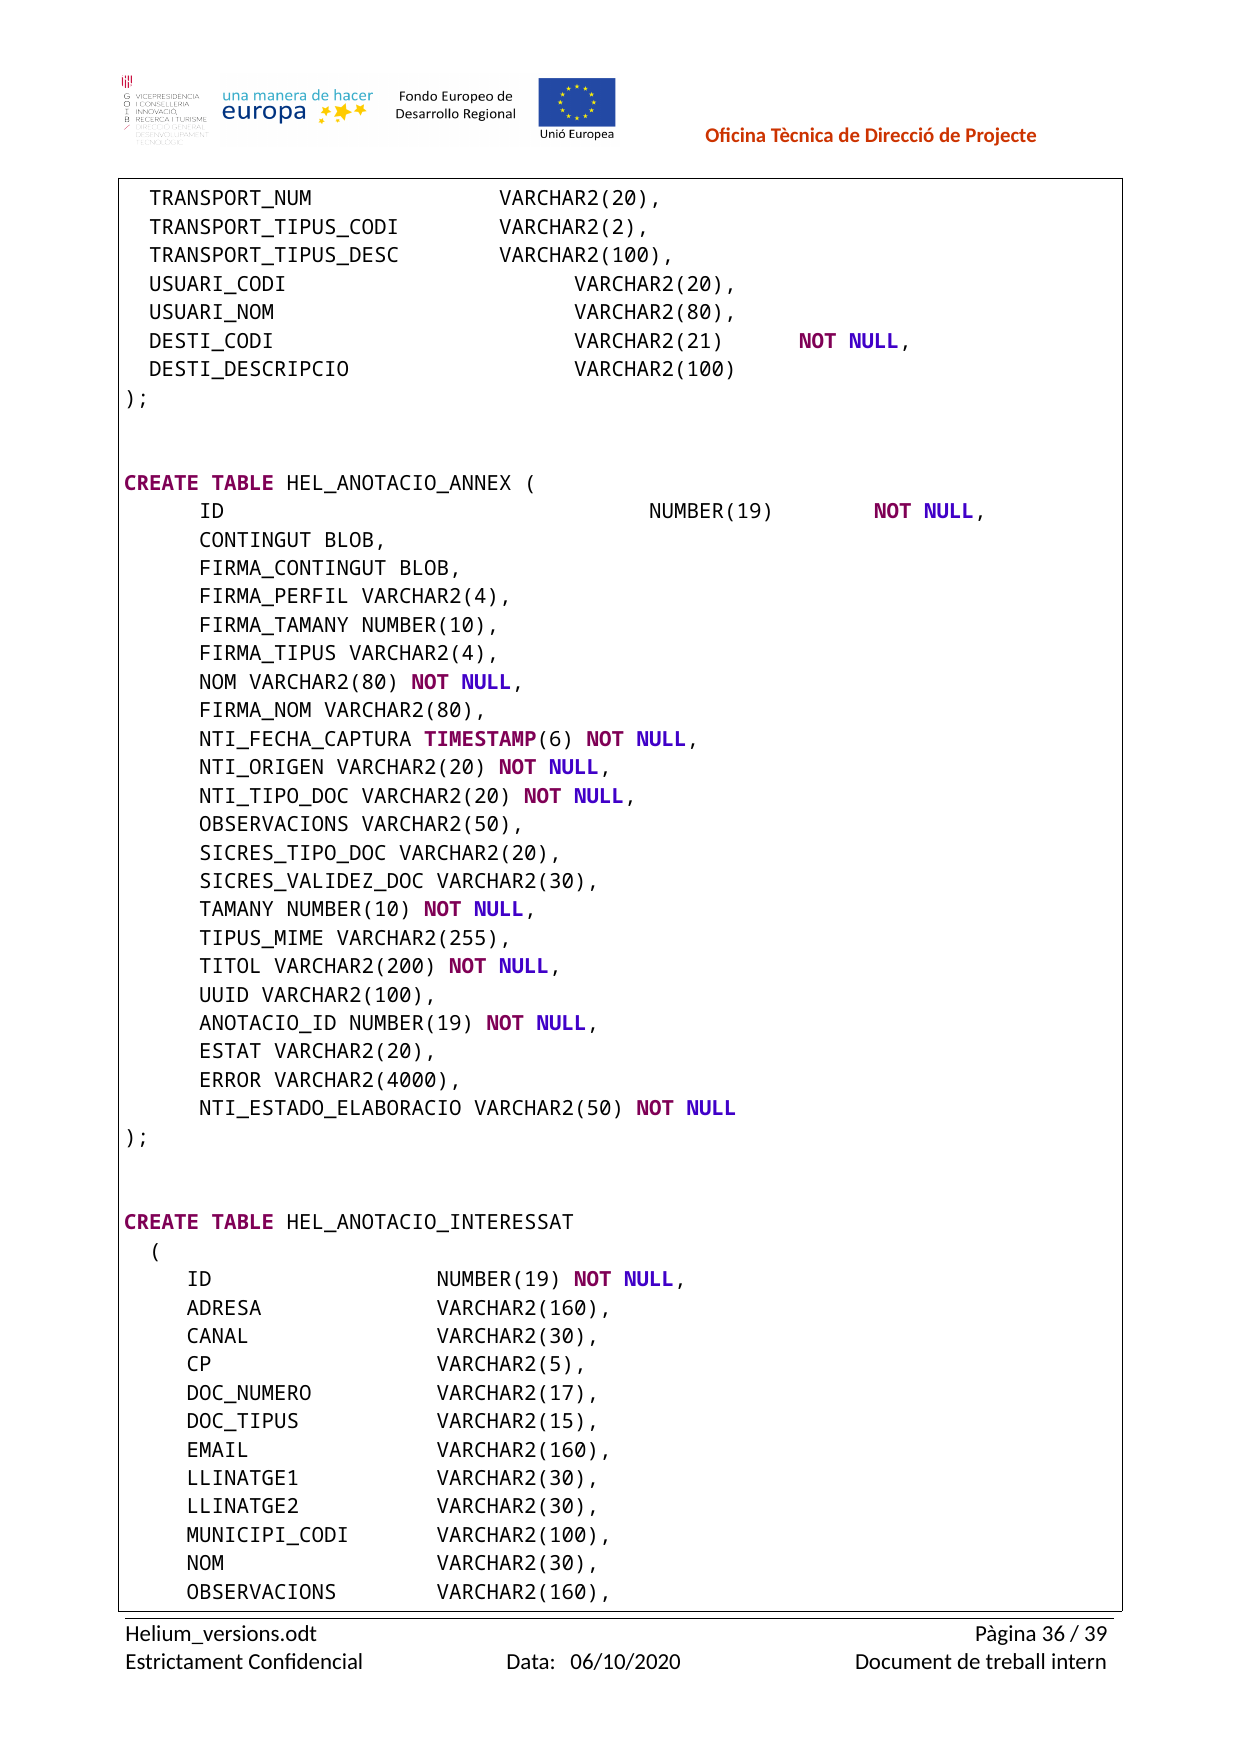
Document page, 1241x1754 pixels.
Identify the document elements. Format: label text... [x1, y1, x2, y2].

picture [219, 73, 621, 147]
table_header TRANSPORT_NUM VARCHAR2(20), TRANSPORT_TIPUS_CODI VARCHAR2(2), TRANSPORT_TIPUS_DESC VARCHAR2(100), USUARI_CODI VARCHAR2(20), USUARI_NOM VARCHAR2(80), DESTI_CODI VARCHAR2(21) NOT NULL, DESTI_DESCRIPCIO VARCHAR2(100) ); CREATE TABLE HEL_ANOTACIO_ANNEX ( ID NUMBER(19) NOT NULL, CONTINGUT BLOB, FIRMA_CONTINGUT BLOB, FIRMA_PERFIL VARCHAR2(4), FIRMA_TAMANY NUMBER(10), FIRMA_TIPUS VARCHAR2(4), NOM VARCHAR2(80) NOT NULL, FIRMA_NOM VARCHAR2(80), NTI_FECHA_CAPTURA TIMESTAMP(6) NOT NULL, NTI_ORIGEN VARCHAR2(20) NOT NULL, NTI_TIPO_DOC VARCHAR2(20) NOT NULL, OBSERVACIONS VARCHAR2(50), SICRES_TIPO_DOC VARCHAR2(20), SICRES_VALIDEZ_DOC VARCHAR2(30), TAMANY NUMBER(10) NOT NULL, TIPUS_MIME VARCHAR2(255), TITOL VARCHAR2(200) NOT NULL, UUID VARCHAR2(100), ANOTACIO_ID NUMBER(19) NOT NULL, ESTAT VARCHAR2(20), ERROR VARCHAR2(4000), NTI_ESTADO_ELABORACIO VARCHAR2(50) NOT NULL ); CREATE TABLE HEL_ANOTACIO_INTERESSAT ( ID NUMBER(19) NOT NULL, ADRESA VARCHAR2(160), CANAL VARCHAR2(30), CP VARCHAR2(5), DOC_NUMERO VARCHAR2(17), DOC_TIPUS VARCHAR2(15), EMAIL VARCHAR2(160), LLINATGE1 VARCHAR2(30), LLINATGE2 VARCHAR2(30), MUNICIPI_CODI VARCHAR2(100), NOM VARCHAR2(30), OBSERVACIONS VARCHAR2(160), [119, 179, 1122, 1611]
picture [118, 73, 213, 147]
